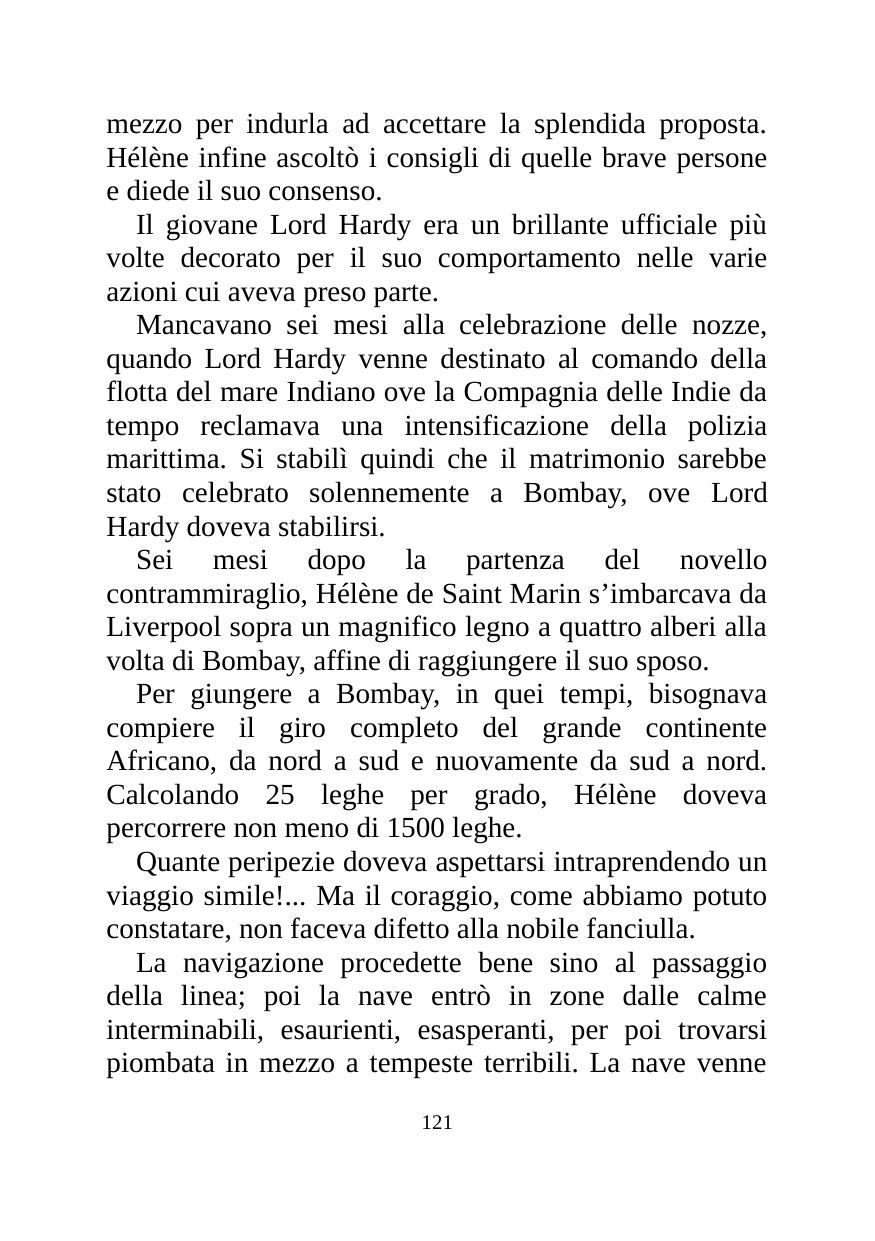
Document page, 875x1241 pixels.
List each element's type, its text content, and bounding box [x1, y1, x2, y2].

text Sei mesi dopo la partenza del novello contrammiraglio, Hélène de Saint Marin s’imbarcava da Liverpool sopra un magnifico legno a quattro alberi alla volta di Bombay, affine di raggiungere il suo sposo. [106, 542, 768, 676]
text La navigazione procedette bene sino al passaggio della linea; poi la nave entrò in zone dalle calme interminabili, esaurienti, esasperanti, per poi trovarsi piombata in mezzo a tempeste terribili. La nave venne [106, 945, 768, 1079]
text Per giungere a Bombay, in quei tempi, bisognava compiere il giro completo del grande continente Africano, da nord a sud e nuovamente da sud a nord. Calcolando 25 leghe per grado, Hélène doveva percorrere non meno di 1500 leghe. [106, 676, 768, 844]
text Quante peripezie doveva aspettarsi intraprendendo un viaggio simile!... Ma il coraggio, come abbiamo potuto constatare, non faceva difetto alla nobile fanciulla. [106, 844, 768, 945]
text mezzo per indurla ad accettare la splendida proposta. Hélène infine ascoltò i consigli di quelle brave persone e diede il suo consenso. [106, 106, 768, 207]
text Mancavano sei mesi alla celebrazione delle nozze, quando Lord Hardy venne destinato al comando della flotta del mare Indiano ove la Compagnia delle Indie da tempo reclamava una intensificazione della polizia marittima. Si stabilì quindi che il matrimonio sarebbe stato celebrato solennemente a Bombay, ove Lord Hardy doveva stabilirsi. [106, 307, 768, 542]
text Il giovane Lord Hardy era un brillante ufficiale più volte decorato per il suo comportamento nelle varie azioni cui aveva preso parte. [106, 207, 768, 307]
